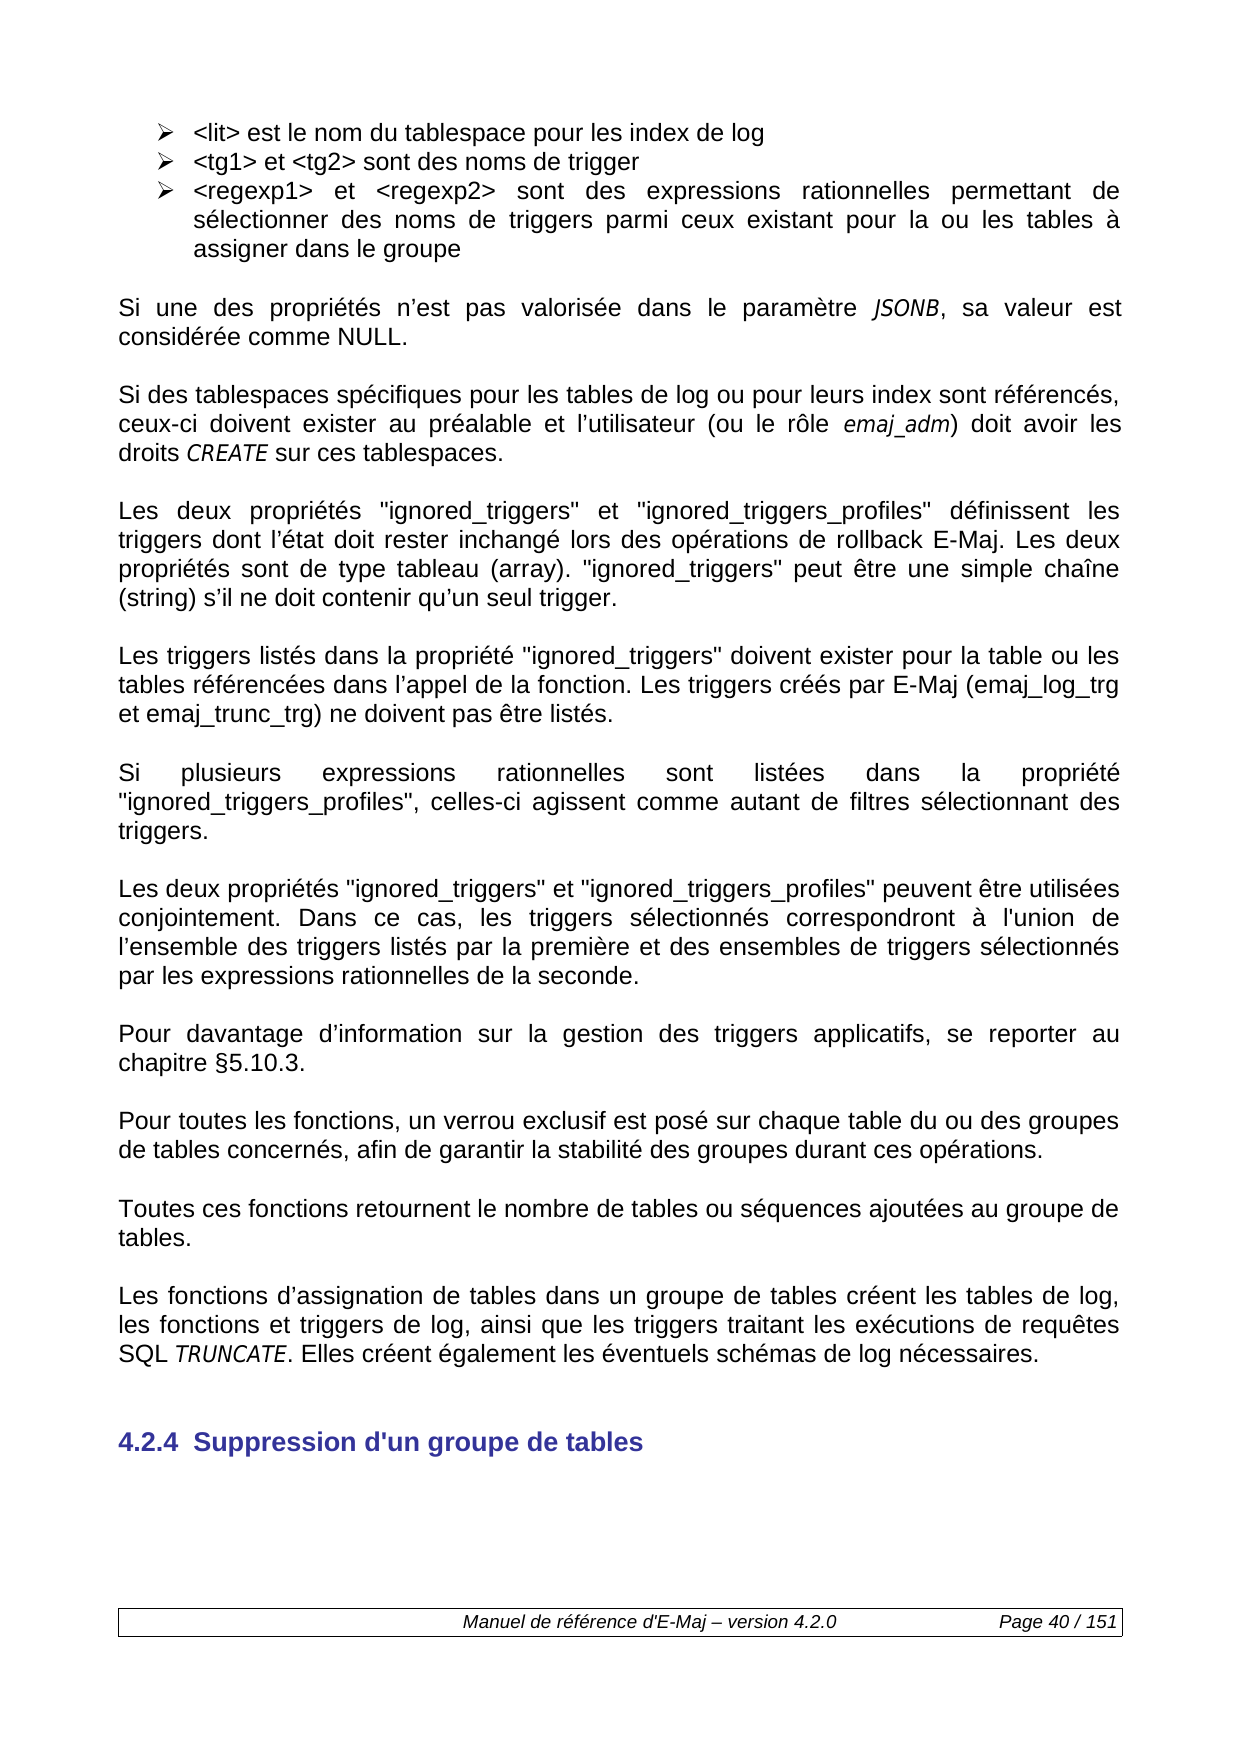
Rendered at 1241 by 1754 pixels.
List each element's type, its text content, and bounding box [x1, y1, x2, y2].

text Les deux propriétés "ignored_triggers" et "ignored_triggers_profiles" définissent les triggers dont l’état doit rester inchangé lors des opérations de rollback E-Maj. Les deux propriétés sont de type tableau (array). "ignored_triggers" peut être une simple chaîne (string) s’il ne doit contenir qu’un seul trigger. [118, 496, 1122, 612]
text Les triggers listés dans la propriété "ignored_triggers" doivent exister pour la table ou les tables référencées dans l’appel de la fonction. Les triggers créés par E-Maj (emaj_log_trg et emaj_trunc_trg) ne doivent pas être listés. [118, 641, 1122, 728]
text Toutes ces fonctions retournent le nombre de tables ou séquences ajoutées au groupe de tables. [118, 1193, 1122, 1252]
list <lit> est le nom du tablespace pour les index de log [156, 118, 1122, 147]
text Pour toutes les fonctions, un verrou exclusif est posé sur chaque table du ou des groupes de tables concernés, afin de garantir la stabilité des groupes durant ces opérations. [118, 1106, 1122, 1164]
text Pour davantage d’information sur la gestion des triggers applicatifs, se reporter au chapitre §5.10.3. [118, 1019, 1122, 1077]
list <regexp1> et <regexp2> sont des expressions rationnelles permettant de sélectionner des noms de triggers parmi ceux existant pour la ou les tables à assigner dans le groupe [156, 176, 1122, 263]
text Les deux propriétés "ignored_triggers" et "ignored_triggers_profiles" peuvent être utilisées conjointement. Dans ce cas, les triggers sélectionnés correspondront à l'union de l’ensemble des triggers listés par la première et des ensembles de triggers sélectionnés par les expressions rationnelles de la seconde. [118, 874, 1122, 990]
text Si plusieurs expressions rationnelles sont listées dans la propriété "ignored_triggers_profiles", celles-ci agissent comme autant de filtres sélectionnant des triggers. [118, 757, 1122, 845]
text Les fonctions d’assignation de tables dans un groupe de tables créent les tables de log, les fonctions et triggers de log, ainsi que les triggers traitant les exécutions de requêtes SQL TRUNCATE. Elles créent également les éventuels schémas de log nécessaires. [118, 1281, 1122, 1368]
subtitle Suppression d'un groupe de tables [118, 1426, 1122, 1457]
text Si une des propriétés n’est pas valorisée dans le paramètre JSONB, sa valeur est considérée comme NULL. [118, 292, 1122, 351]
list <tg1> et <tg2> sont des noms de trigger [156, 147, 1122, 176]
text Si des tablespaces spécifiques pour les tables de log ou pour leurs index sont référencés, ceux-ci doivent exister au préalable et l’utilisateur (ou le rôle emaj_adm) doit avoir les droits CREATE sur ces tablespaces. [118, 380, 1122, 467]
